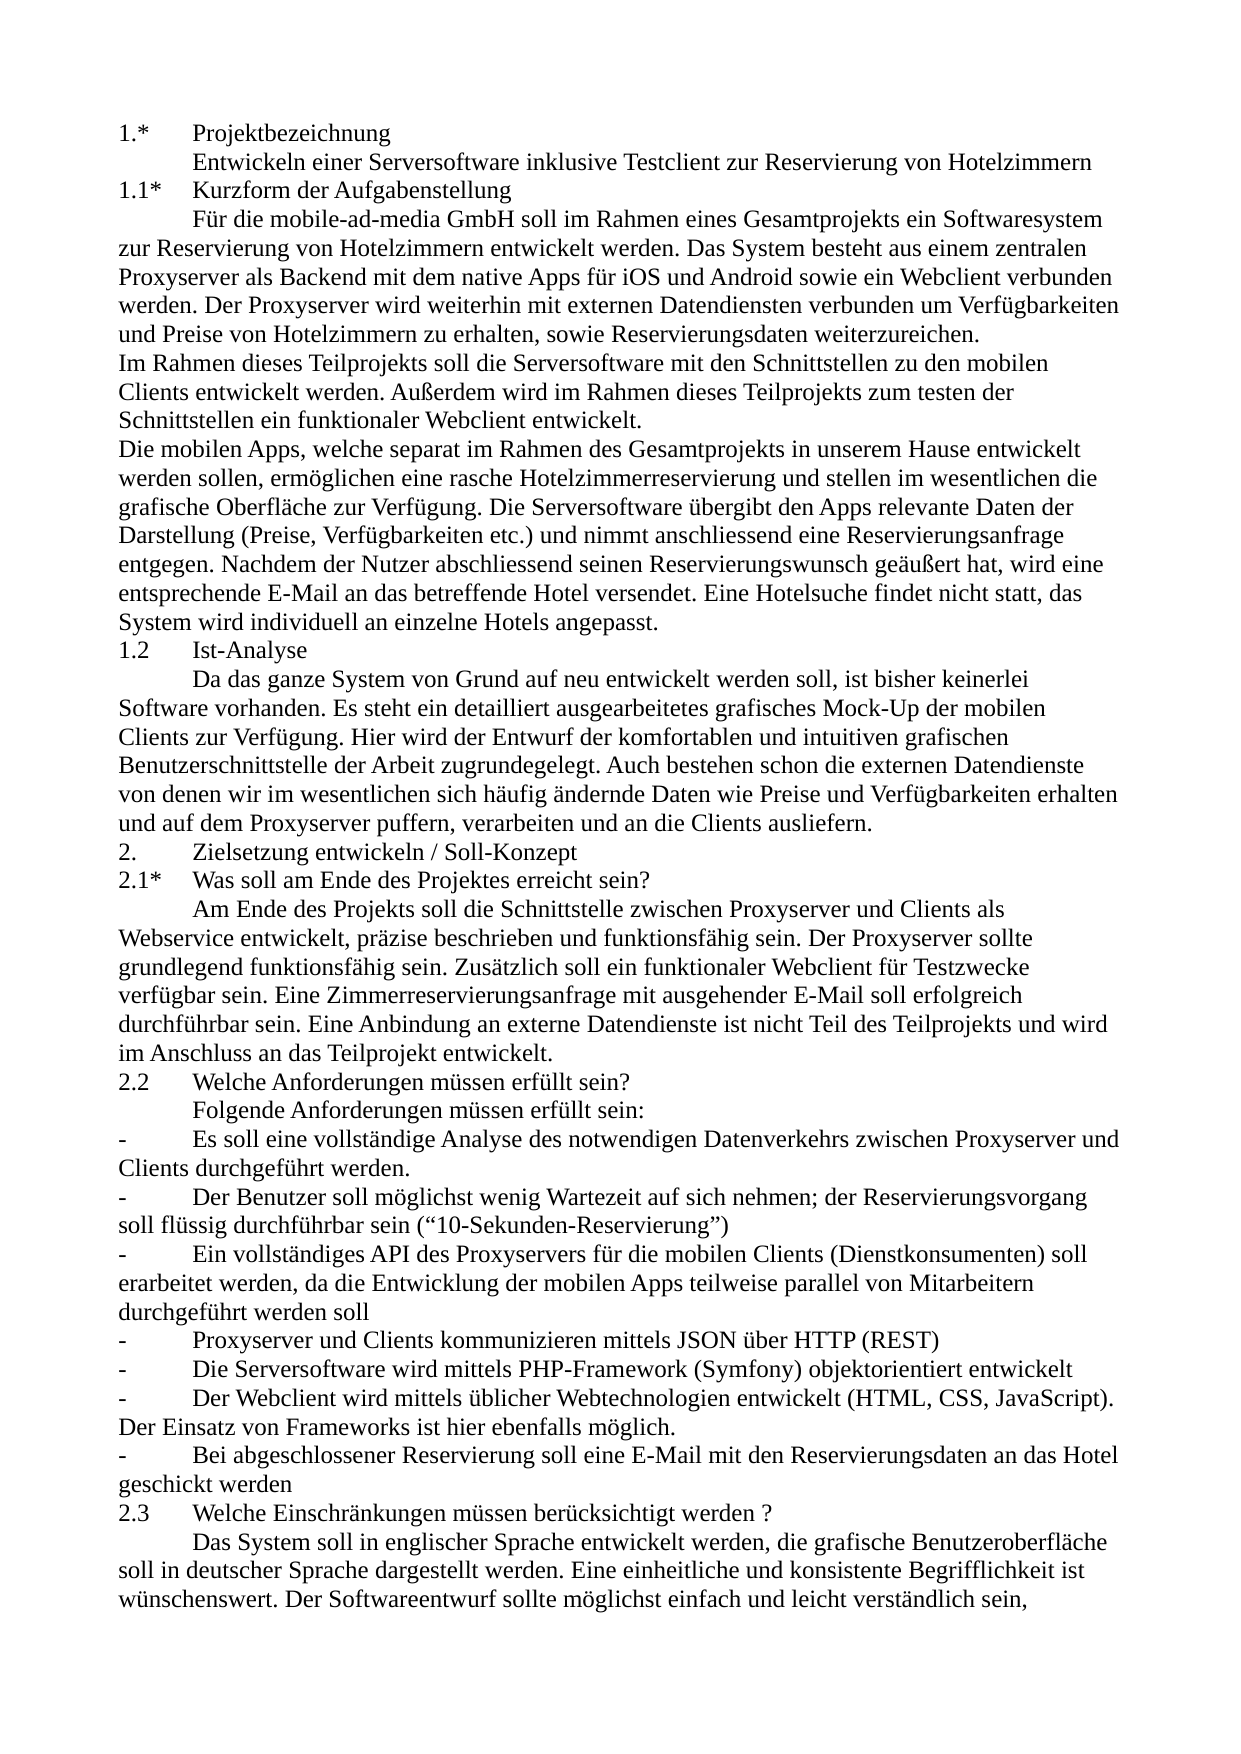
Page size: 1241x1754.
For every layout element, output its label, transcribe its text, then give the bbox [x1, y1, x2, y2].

text Im Rahmen dieses Teilprojekts soll die Serversoftware mit den Schnittstellen zu den mobilen Clients entwickelt werden. Außerdem wird im Rahmen dieses Teilprojekts zum testen der Schnittstellen ein funktionaler Webclient entwickelt. [118, 348, 1122, 434]
text - Der Webclient wird mittels üblicher Webtechnologien entwickelt (HTML, CSS, JavaScript). Der Einsatz von Frameworks ist hier ebenfalls möglich. [118, 1383, 1122, 1441]
text Für die mobile-ad-media GmbH soll im Rahmen eines Gesamtprojekts ein Softwaresystem zur Reservierung von Hotelzimmern entwickelt werden. Das System besteht aus einem zentralen Proxyserver als Backend mit dem native Apps für iOS und Android sowie ein Webclient verbunden werden. Der Proxyserver wird weiterhin mit externen Datendiensten verbunden um Verfügbarkeiten und Preise von Hotelzimmern zu erhalten, sowie Reservierungsdaten weiterzureichen. [118, 204, 1122, 348]
text - Proxyserver und Clients kommunizieren mittels JSON über HTTP (REST) [118, 1326, 1122, 1354]
text Da das ganze System von Grund auf neu entwickelt werden soll, ist bisher keinerlei Software vorhanden. Es steht ein detailliert ausgearbeitetes grafisches Mock-Up der mobilen Clients zur Verfügung. Hier wird der Entwurf der komfortablen und intuitiven grafischen Benutzerschnittstelle der Arbeit zugrundegelegt. Auch bestehen schon die externen Datendienste von denen wir im wesentlichen sich häufig ändernde Daten wie Preise und Verfügbarkeiten erhalten und auf dem Proxyserver puffern, verarbeiten und an die Clients ausliefern. [118, 664, 1122, 837]
text Folgende Anforderungen müssen erfüllt sein: [118, 1096, 1122, 1124]
text - Die Serversoftware wird mittels PHP-Framework (Symfony) objektorientiert entwickelt [118, 1354, 1122, 1383]
text Die mobilen Apps, welche separat im Rahmen des Gesamtprojekts in unserem Hause entwickelt werden sollen, ermöglichen eine rasche Hotelzimmerreservierung und stellen im wesentlichen die grafische Oberfläche zur Verfügung. Die Serversoftware übergibt den Apps relevante Daten der Darstellung (Preise, Verfügbarkeiten etc.) und nimmt anschliessend eine Reservierungsanfrage entgegen. Nachdem der Nutzer abschliessend seinen Reservierungswunsch geäußert hat, wird eine entsprechende E-Mail an das betreffende Hotel versendet. Eine Hotelsuche findet nicht statt, das System wird individuell an einzelne Hotels angepasst. [118, 434, 1122, 636]
text 2.1* Was soll am Ende des Projektes erreicht sein? [118, 866, 1122, 894]
text 2. Zielsetzung entwickeln / Soll-Konzept [118, 837, 1122, 866]
text Entwickeln einer Serversoftware inklusive Testclient zur Reservierung von Hotelzimmern [118, 147, 1122, 176]
text - Es soll eine vollständige Analyse des notwendigen Datenverkehrs zwischen Proxyserver und Clients durchgeführt werden. [118, 1124, 1122, 1182]
text - Bei abgeschlossener Reservierung soll eine E-Mail mit den Reservierungsdaten an das Hotel geschickt werden [118, 1441, 1122, 1498]
text Das System soll in englischer Sprache entwickelt werden, die grafische Benutzeroberfläche soll in deutscher Sprache dargestellt werden. Eine einheitliche und konsistente Begrifflichkeit ist wünschenswert. Der Softwareentwurf sollte möglichst einfach und leicht verständlich sein, [118, 1527, 1122, 1613]
text 2.2 Welche Anforderungen müssen erfüllt sein? [118, 1067, 1122, 1096]
text - Der Benutzer soll möglichst wenig Wartezeit auf sich nehmen; der Reservierungsvorgang soll flüssig durchführbar sein (“10-Sekunden-Reservierung”) [118, 1182, 1122, 1239]
text - Ein vollständiges API des Proxyservers für die mobilen Clients (Dienstkonsumenten) soll erarbeitet werden, da die Entwicklung der mobilen Apps teilweise parallel von Mitarbeitern durchgeführt werden soll [118, 1239, 1122, 1326]
text 1.2 Ist-Analyse [118, 636, 1122, 664]
text 1.* Projektbezeichnung [118, 118, 1122, 147]
text Am Ende des Projekts soll die Schnittstelle zwischen Proxyserver und Clients als Webservice entwickelt, präzise beschrieben und funktionsfähig sein. Der Proxyserver sollte grundlegend funktionsfähig sein. Zusätzlich soll ein funktionaler Webclient für Testzwecke verfügbar sein. Eine Zimmerreservierungsanfrage mit ausgehender E-Mail soll erfolgreich durchführbar sein. Eine Anbindung an externe Datendienste ist nicht Teil des Teilprojekts und wird im Anschluss an das Teilprojekt entwickelt. [118, 894, 1122, 1067]
text 1.1* Kurzform der Aufgabenstellung [118, 176, 1122, 204]
text 2.3 Welche Einschränkungen müssen berücksichtigt werden ? [118, 1498, 1122, 1527]
